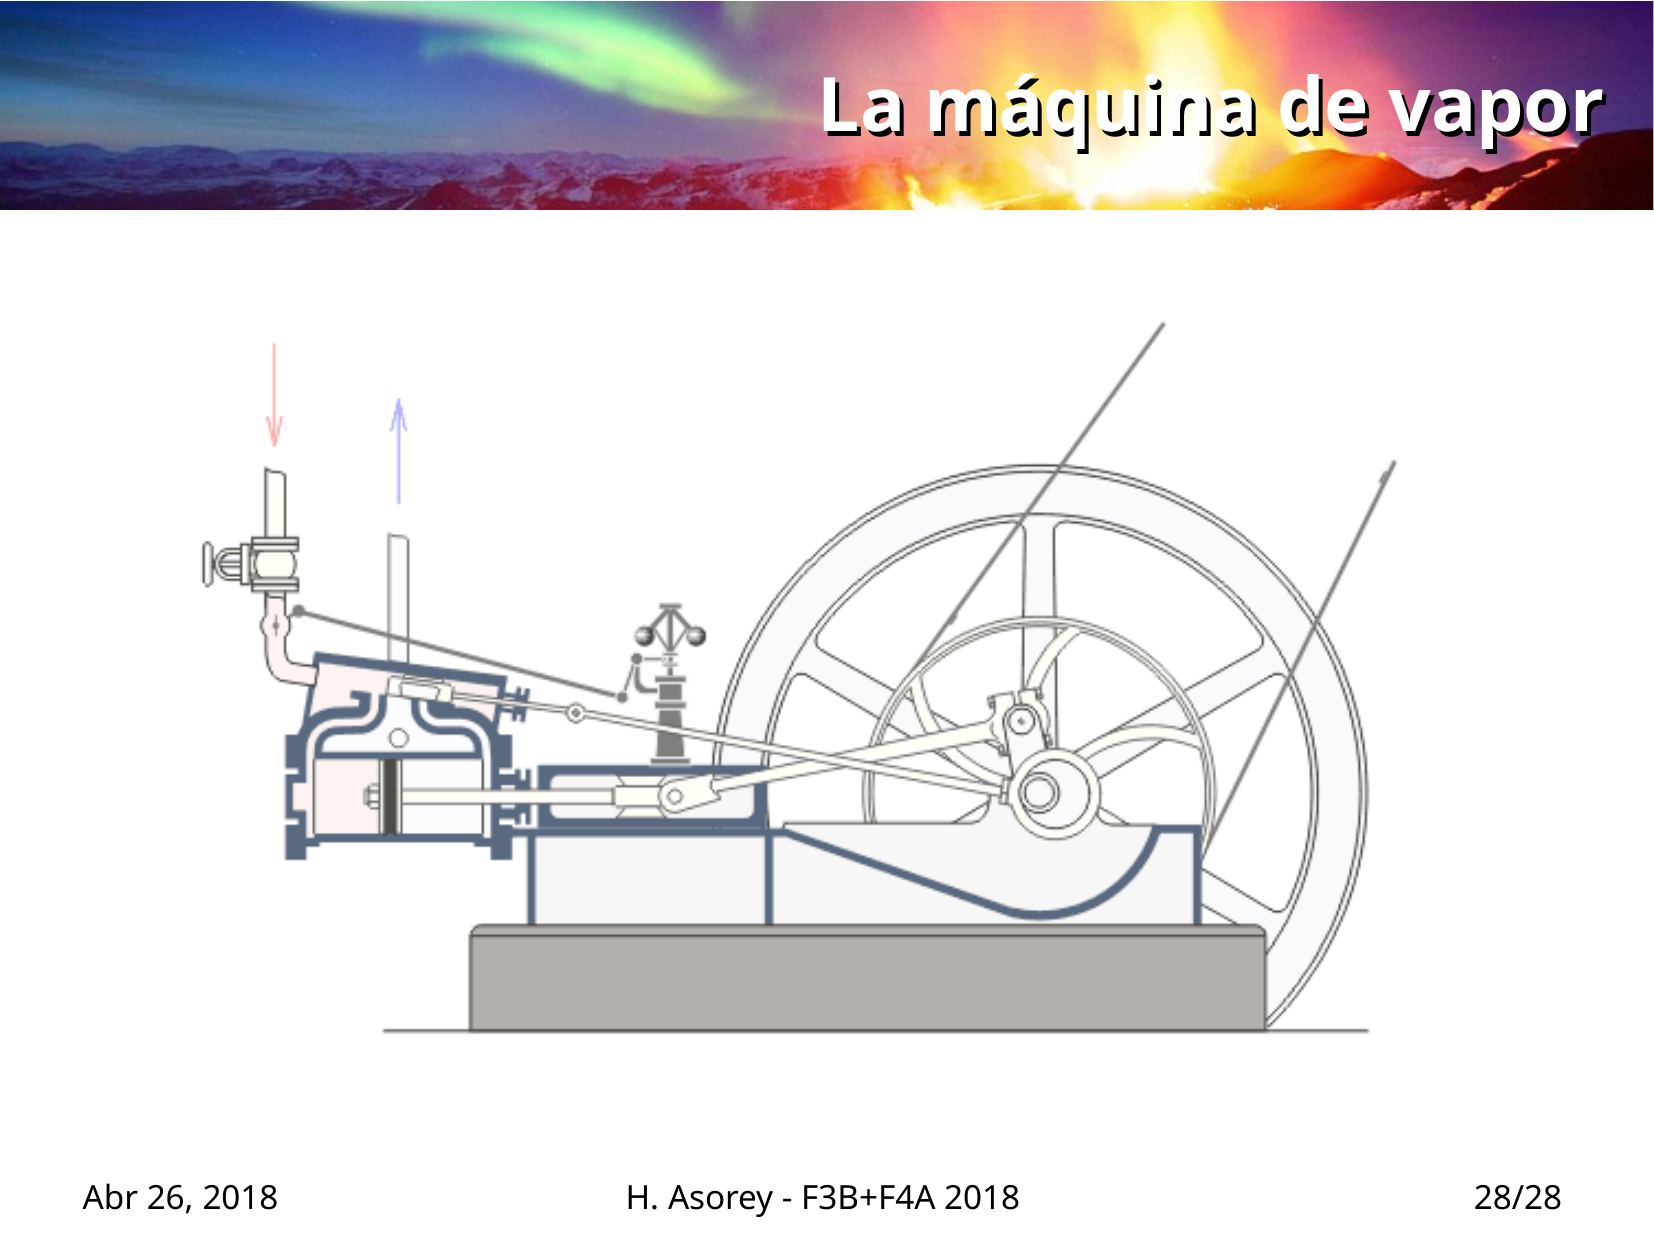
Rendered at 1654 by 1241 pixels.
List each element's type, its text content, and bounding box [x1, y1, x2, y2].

title La máquina de vapor [45, 15, 1606, 191]
picture [0, 1, 1654, 210]
picture [133, 254, 1517, 1156]
